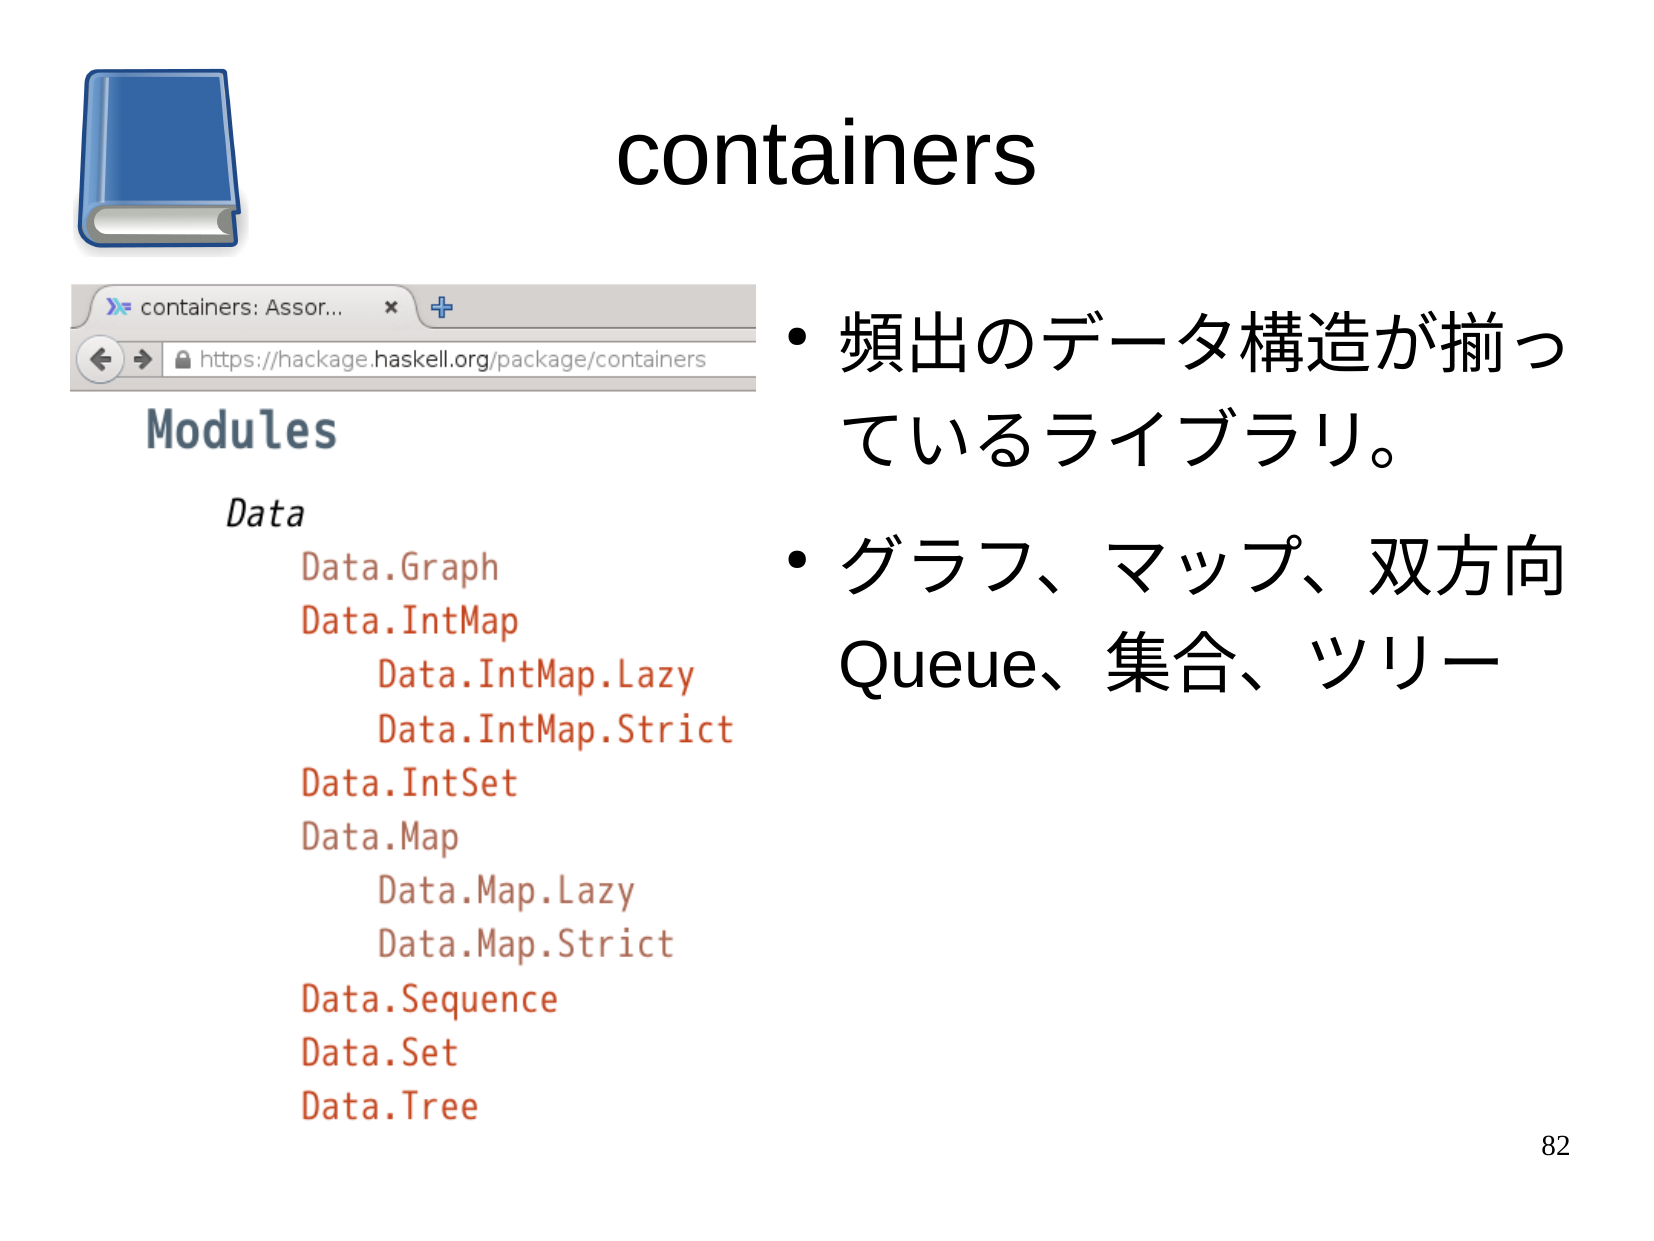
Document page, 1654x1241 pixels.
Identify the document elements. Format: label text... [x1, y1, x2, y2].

picture [70, 283, 756, 1150]
title containers [82, 49, 1571, 257]
picture [73, 66, 249, 257]
list 頻出のデータ構造が揃っているライブラリ。 グラフ、マップ、双方向Queue、集合、ツリー [767, 290, 1571, 1010]
